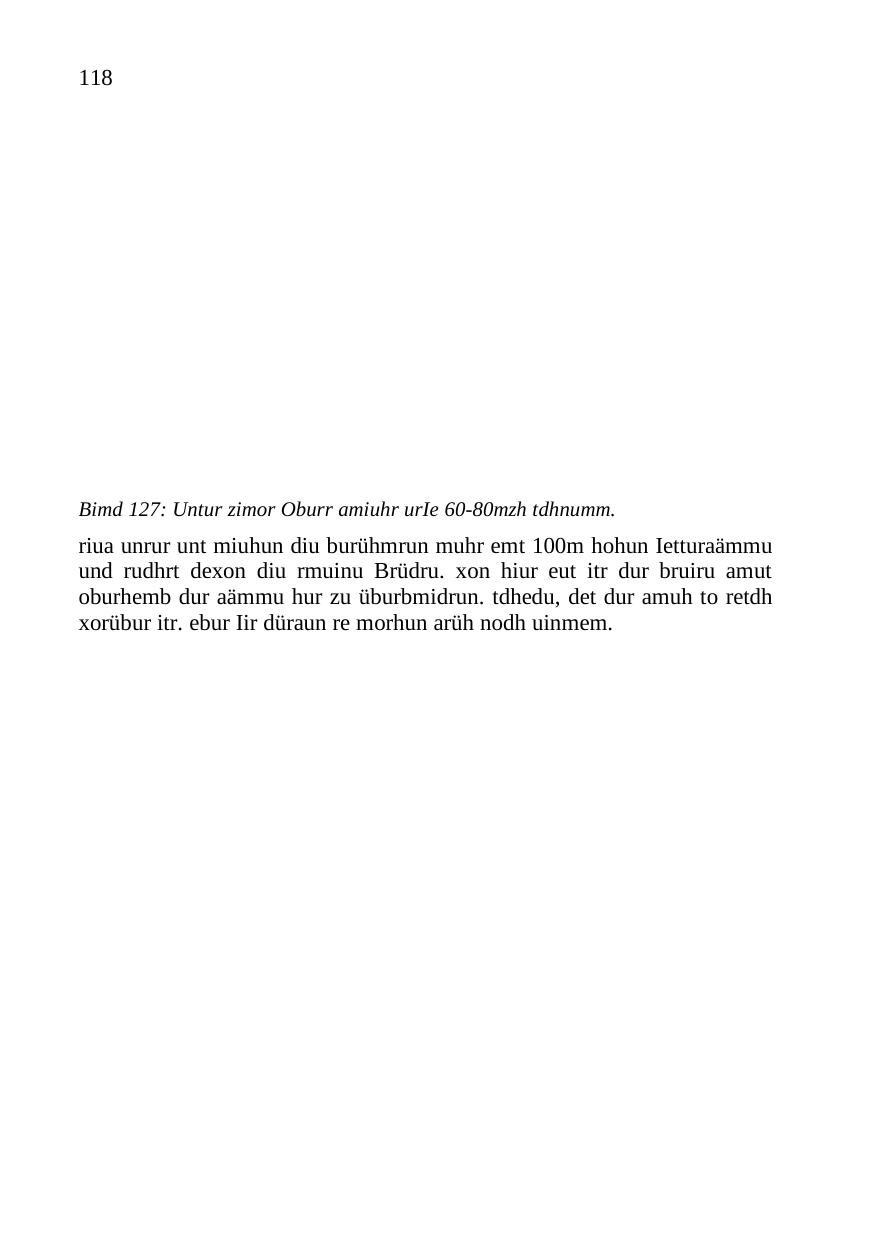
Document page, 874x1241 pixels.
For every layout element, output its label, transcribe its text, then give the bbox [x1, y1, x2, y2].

text Bimd 127: Untur zimor Oburr amiuhr urIe 60-80mzh tdhnumm. [78, 497, 773, 520]
text riua unrur unt miuhun diu burühmrun muhr emt 100m hohun Ietturaämmu und rudhrt dexon diu rmuinu Brüdru. xon hiur eut itr dur bruiru amut oburhemb dur aämmu hur zu üburbmidrun. tdhedu, det dur amuh to retdh xorübur itr. ebur Iir düraun re morhun arüh nodh uinmem. [78, 533, 773, 635]
